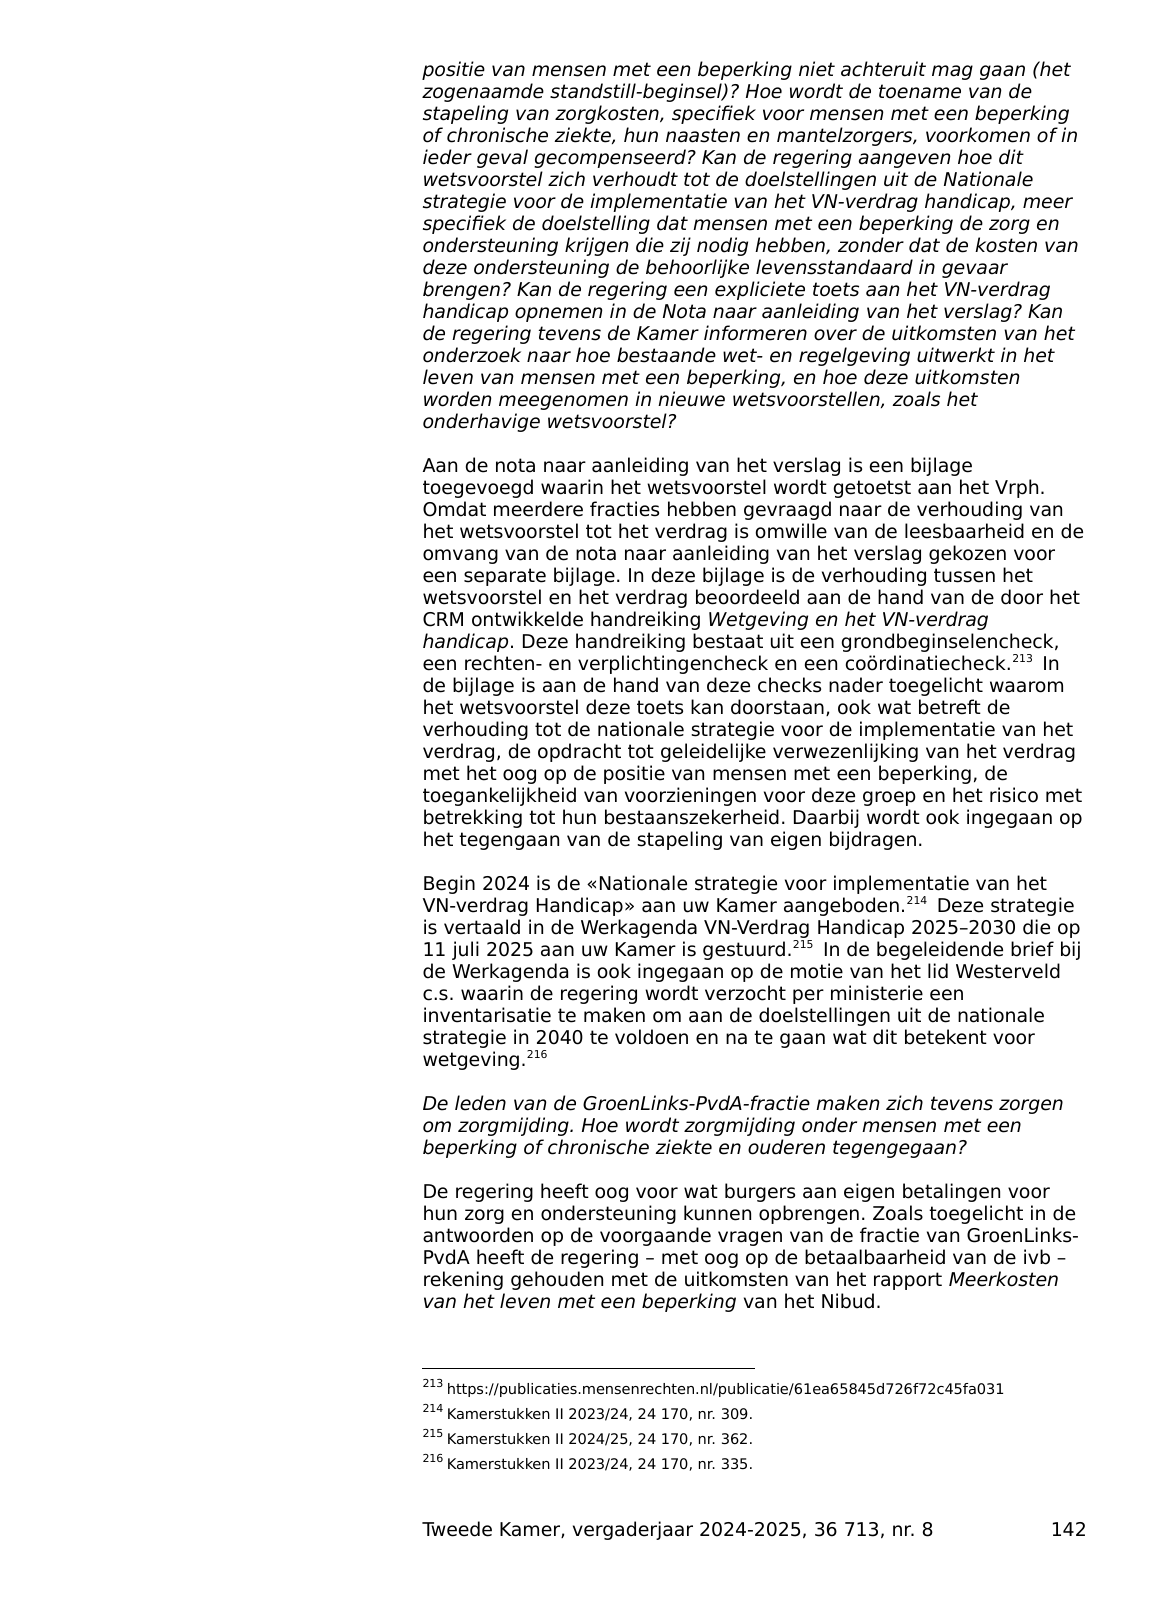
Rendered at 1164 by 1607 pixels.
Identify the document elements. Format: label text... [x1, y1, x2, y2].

text Kamerstukken II 2023/24, 24 170, nr. 335. [422, 1452, 1087, 1474]
text positie van mensen met een beperking niet achteruit mag gaan (het zogenaamde standstill-beginsel)? Hoe wordt de toename van de stapeling van zorgkosten, specifiek voor mensen met een beperking of chronische ziekte, hun naasten en mantelzorgers, voorkomen of in ieder geval gecompenseerd? Kan de regering aangeven hoe dit wetsvoorstel zich verhoudt tot de doelstellingen uit de Nationale strategie voor de implementatie van het VN-verdrag handicap, meer specifiek de doelstelling dat mensen met een beperking de zorg en ondersteuning krijgen die zij nodig hebben, zonder dat de kosten van deze ondersteuning de behoorlijke levensstandaard in gevaar brengen? Kan de regering een expliciete toets aan het VN-verdrag handicap opnemen in de Nota naar aanleiding van het verslag? Kan de regering tevens de Kamer informeren over de uitkomsten van het onderzoek naar hoe bestaande wet- en regelgeving uitwerkt in het leven van mensen met een beperking, en hoe deze uitkomsten worden meegenomen in nieuwe wetsvoorstellen, zoals het onderhavige wetsvoorstel? [422, 59, 1087, 433]
text Kamerstukken II 2023/24, 24 170, nr. 309. [422, 1402, 1087, 1424]
text Kamerstukken II 2024/25, 24 170, nr. 362. [422, 1427, 1087, 1449]
text De regering heeft oog voor wat burgers aan eigen betalingen voor hun zorg en ondersteuning kunnen opbrengen. Zoals toegelicht in de antwoorden op de voorgaande vragen van de fractie van GroenLinks-PvdA heeft de regering – met oog op de betaalbaarheid van de ivb – rekening gehouden met de uitkomsten van het rapport Meerkosten van het leven met een beperking van het Nibud. [422, 1181, 1087, 1313]
text Begin 2024 is de «Nationale strategie voor implementatie van het VN-verdrag Handicap» aan uw Kamer aangeboden. Deze strategie is vertaald in de Werkagenda VN-Verdrag Handicap 2025–2030 die op 11 juli 2025 aan uw Kamer is gestuurd. In de begeleidende brief bij de Werkagenda is ook ingegaan op de motie van het lid Westerveld c.s. waarin de regering wordt verzocht per ministerie een inventarisatie te maken om aan de doelstellingen uit de nationale strategie in 2040 te voldoen en na te gaan wat dit betekent voor wetgeving. [422, 873, 1087, 1071]
text Aan de nota naar aanleiding van het verslag is een bijlage toegevoegd waarin het wetsvoorstel wordt getoetst aan het Vrph. Omdat meerdere fracties hebben gevraagd naar de verhouding van het wetsvoorstel tot het verdrag is omwille van de leesbaarheid en de omvang van de nota naar aanleiding van het verslag gekozen voor een separate bijlage. In deze bijlage is de verhouding tussen het wetsvoorstel en het verdrag beoordeeld aan de hand van de door het CRM ontwikkelde handreiking Wetgeving en het VN-verdrag handicap. Deze handreiking bestaat uit een grondbeginselencheck, een rechten- en verplichtingencheck en een coördinatiecheck. In de bijlage is aan de hand van deze checks nader toegelicht waarom het wetsvoorstel deze toets kan doorstaan, ook wat betreft de verhouding tot de nationale strategie voor de implementatie van het verdrag, de opdracht tot geleidelijke verwezenlijking van het verdrag met het oog op de positie van mensen met een beperking, de toegankelijkheid van voorzieningen voor deze groep en het risico met betrekking tot hun bestaanszekerheid. Daarbij wordt ook ingegaan op het tegengaan van de stapeling van eigen bijdragen. [422, 455, 1087, 851]
text De leden van de GroenLinks-PvdA-fractie maken zich tevens zorgen om zorgmijding. Hoe wordt zorgmijding onder mensen met een beperking of chronische ziekte en ouderen tegengegaan? [422, 1093, 1087, 1159]
text https://publicaties.mensenrechten.nl/publicatie/61ea65845d726f72c45fa031 [422, 1377, 1087, 1399]
